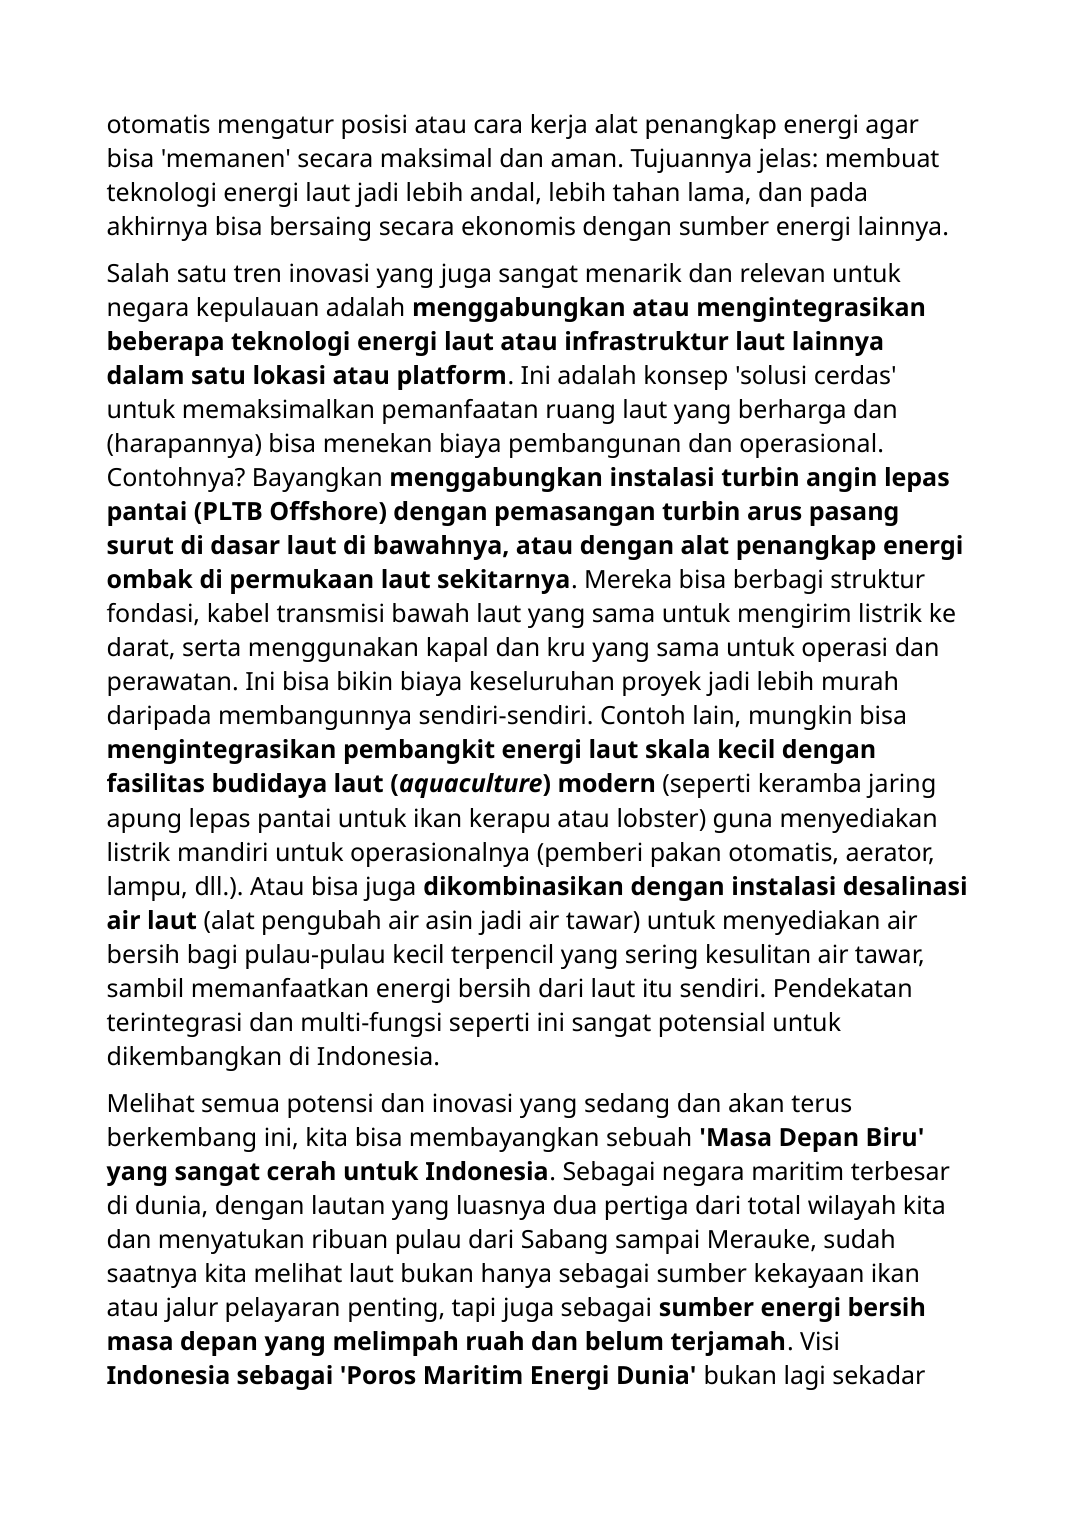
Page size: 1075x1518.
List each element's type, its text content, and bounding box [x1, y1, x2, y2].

text Melihat semua potensi dan inovasi yang sedang dan akan terus berkembang ini, kita bisa membayangkan sebuah 'Masa Depan Biru' yang sangat cerah untuk Indonesia. Sebagai negara maritim terbesar di dunia, dengan lautan yang luasnya dua pertiga dari total wilayah kita dan menyatukan ribuan pulau dari Sabang sampai Merauke, sudah saatnya kita melihat laut bukan hanya sebagai sumber kekayaan ikan atau jalur pelayaran penting, tapi juga sebagai sumber energi bersih masa depan yang melimpah ruah dan belum terjamah. Visi Indonesia sebagai 'Poros Maritim Energi Dunia' bukan lagi sekadar [106, 1085, 968, 1392]
text Salah satu tren inovasi yang juga sangat menarik dan relevan untuk negara kepulauan adalah menggabungkan atau mengintegrasikan beberapa teknologi energi laut atau infrastruktur laut lainnya dalam satu lokasi atau platform. Ini adalah konsep 'solusi cerdas' untuk memaksimalkan pemanfaatan ruang laut yang berharga dan (harapannya) bisa menekan biaya pembangunan dan operasional. Contohnya? Bayangkan menggabungkan instalasi turbin angin lepas pantai (PLTB Offshore) dengan pemasangan turbin arus pasang surut di dasar laut di bawahnya, atau dengan alat penangkap energi ombak di permukaan laut sekitarnya. Mereka bisa berbagi struktur fondasi, kabel transmisi bawah laut yang sama untuk mengirim listrik ke darat, serta menggunakan kapal dan kru yang sama untuk operasi dan perawatan. Ini bisa bikin biaya keseluruhan proyek jadi lebih murah daripada membangunnya sendiri-sendiri. Contoh lain, mungkin bisa mengintegrasikan pembangkit energi laut skala kecil dengan fasilitas budidaya laut (aquaculture) modern (seperti keramba jaring apung lepas pantai untuk ikan kerapu atau lobster) guna menyediakan listrik mandiri untuk operasionalnya (pemberi pakan otomatis, aerator, lampu, dll.). Atau bisa juga dikombinasikan dengan instalasi desalinasi air laut (alat pengubah air asin jadi air tawar) untuk menyediakan air bersih bagi pulau-pulau kecil terpencil yang sering kesulitan air tawar, sambil memanfaatkan energi bersih dari laut itu sendiri. Pendekatan terintegrasi dan multi-fungsi seperti ini sangat potensial untuk dikembangkan di Indonesia. [106, 255, 968, 1073]
text otomatis mengatur posisi atau cara kerja alat penangkap energi agar bisa 'memanen' secara maksimal dan aman. Tujuannya jelas: membuat teknologi energi laut jadi lebih andal, lebih tahan lama, dan pada akhirnya bisa bersaing secara ekonomis dengan sumber energi lainnya. [106, 106, 968, 243]
